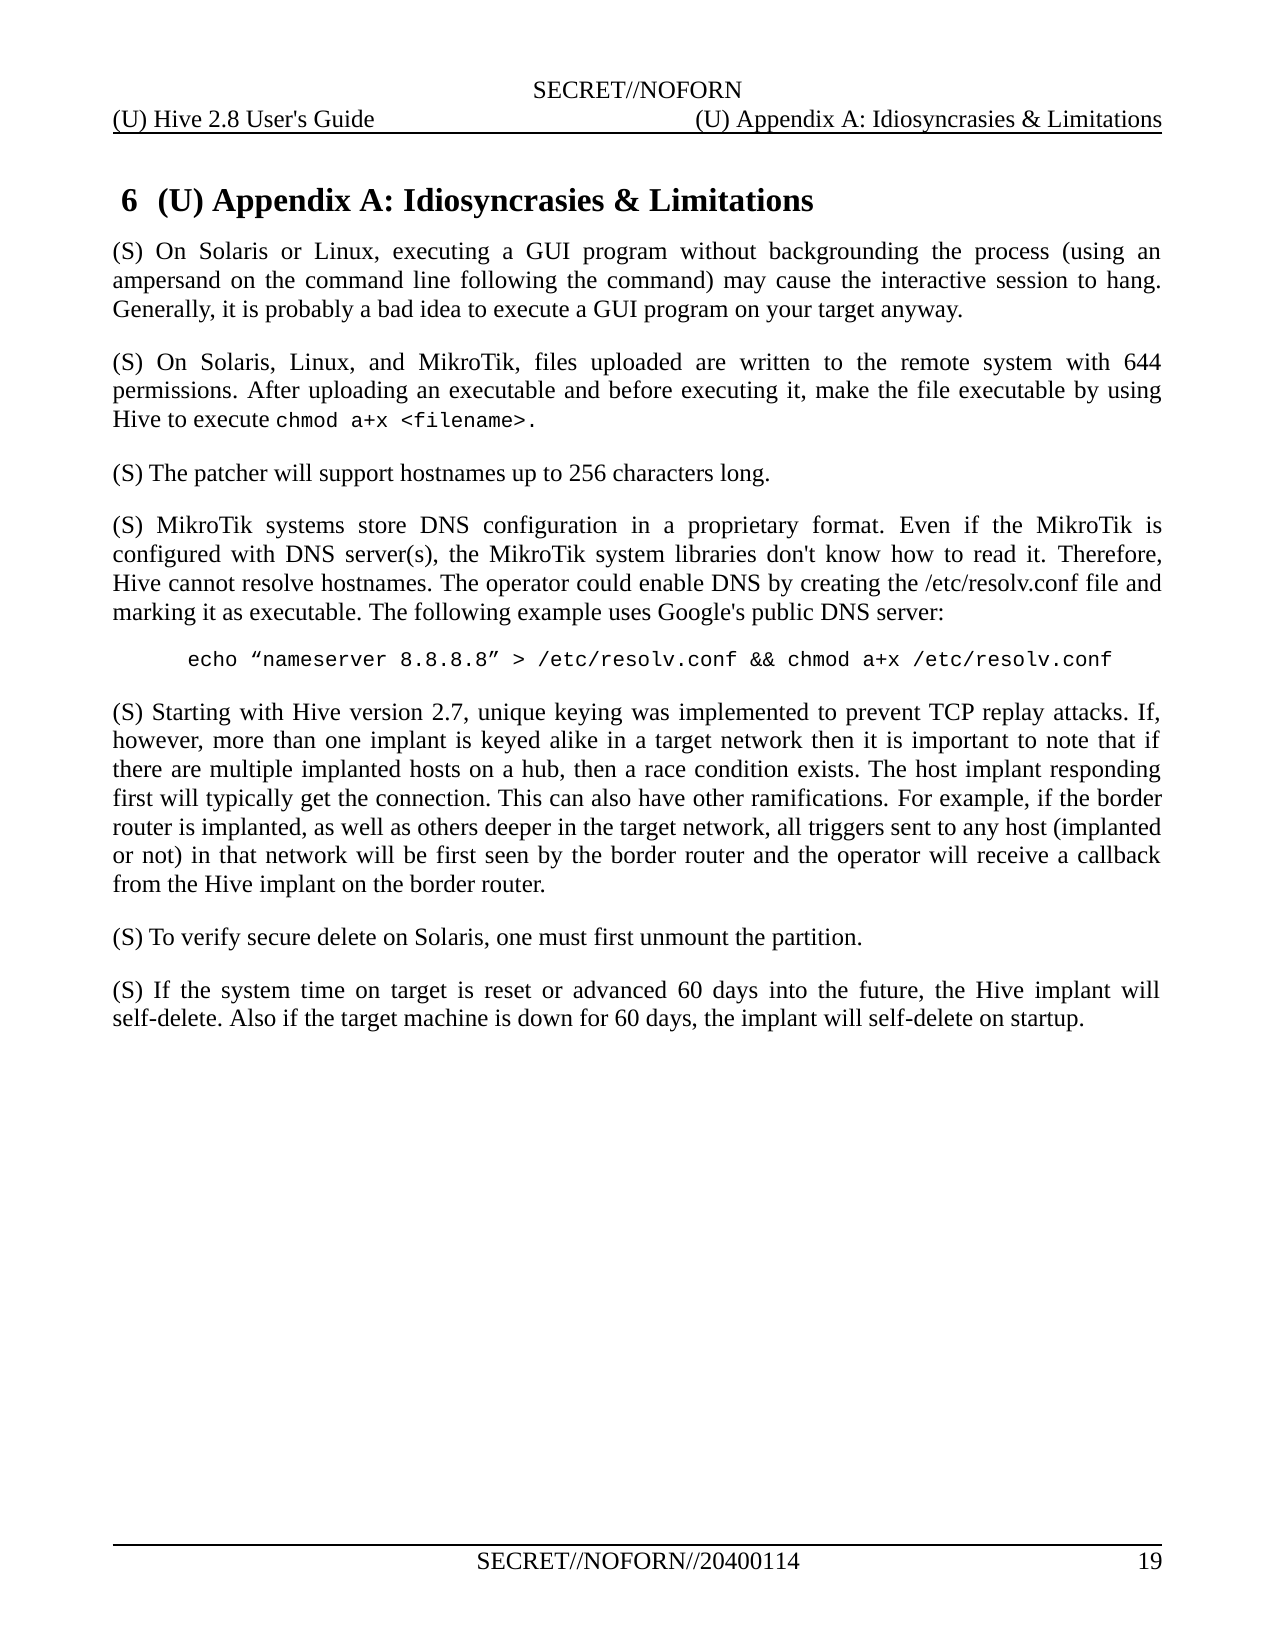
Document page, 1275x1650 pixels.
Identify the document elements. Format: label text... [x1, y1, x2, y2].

text (S) On Solaris, Linux, and MikroTik, files uploaded are written to the remote system with 644 permissions. After uploading an executable and before executing it, make the file executable by using Hive to execute chmod a+x <filename>. [112, 347, 1162, 434]
text (S) To verify secure delete on Solaris, one must first unmount the partition. [112, 922, 1162, 951]
text (S) The patcher will support hostnames up to 256 characters long. [112, 458, 1162, 486]
text (S) On Solaris or Linux, executing a GUI program without backgrounding the process (using an ampersand on the command line following the command) may cause the interactive session to hang. Generally, it is probably a bad idea to execute a GUI program on your target anyway. [112, 236, 1162, 323]
text (S) MikroTik systems store DNS configuration in a proprietary format. Even if the MikroTik is configured with DNS server(s), the MikroTik system libraries don't know how to read it. Therefore, Hive cannot resolve hostnames. The operator could enable DNS by creating the /etc/resolv.conf file and marking it as executable. The following example uses Google's public DNS server: [112, 510, 1162, 625]
text (S) Starting with Hive version 2.7, unique keying was implemented to prevent TCP replay attacks. If, however, more than one implant is keyed alike in a target network then it is important to note that if there are multiple implanted hosts on a hub, then a race condition exists. The host implant responding first will typically get the connection. This can also have other ramifications. For example, if the border router is implanted, as well as others deeper in the target network, all triggers sent to any host (implanted or not) in that network will be first seen by the border router and the operator will receive a callback from the Hive implant on the border router. [112, 697, 1162, 898]
text (S) If the system time on target is reset or advanced 60 days into the future, the Hive implant will self‑delete. Also if the target machine is down for 60 days, the implant will self‑delete on startup. [112, 975, 1162, 1032]
text echo “nameserver 8.8.8.8” > /etc/resolv.conf && chmod a+x /etc/resolv.conf [187, 649, 1162, 673]
subtitle (U) Appendix A: Idiosyncrasies & Limitations [112, 180, 1162, 218]
